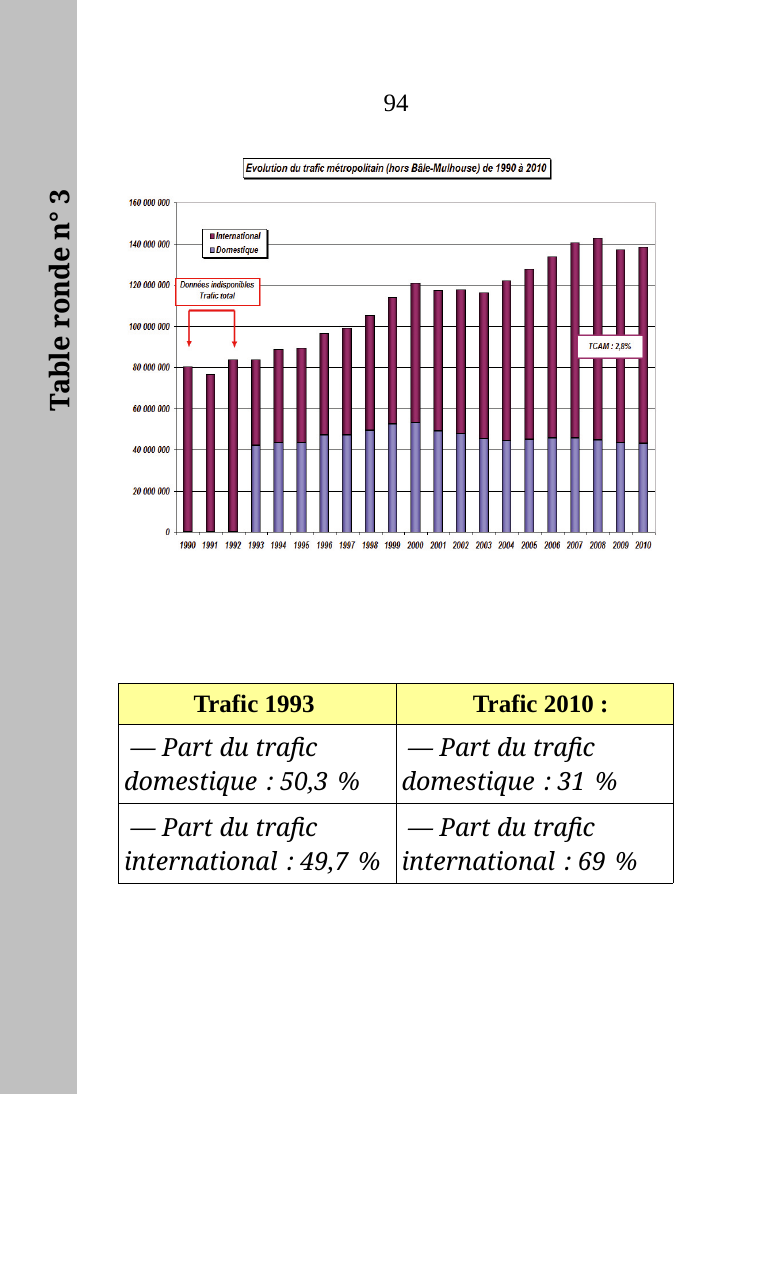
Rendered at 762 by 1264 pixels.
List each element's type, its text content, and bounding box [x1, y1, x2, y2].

table_header Trafic 1993 [119, 684, 396, 724]
text Table ronde n° 3 [0, 187, 77, 412]
table_cell — Part du trafic international : 49,7 % [119, 804, 396, 883]
table_cell — Part du trafic domestique : 50,3 % [119, 725, 396, 803]
table_cell — Part du trafic international : 69 % [397, 804, 673, 883]
table_cell — Part du trafic domestique : 31 % [397, 725, 673, 803]
table_header Trafic 2010 : [397, 684, 673, 724]
